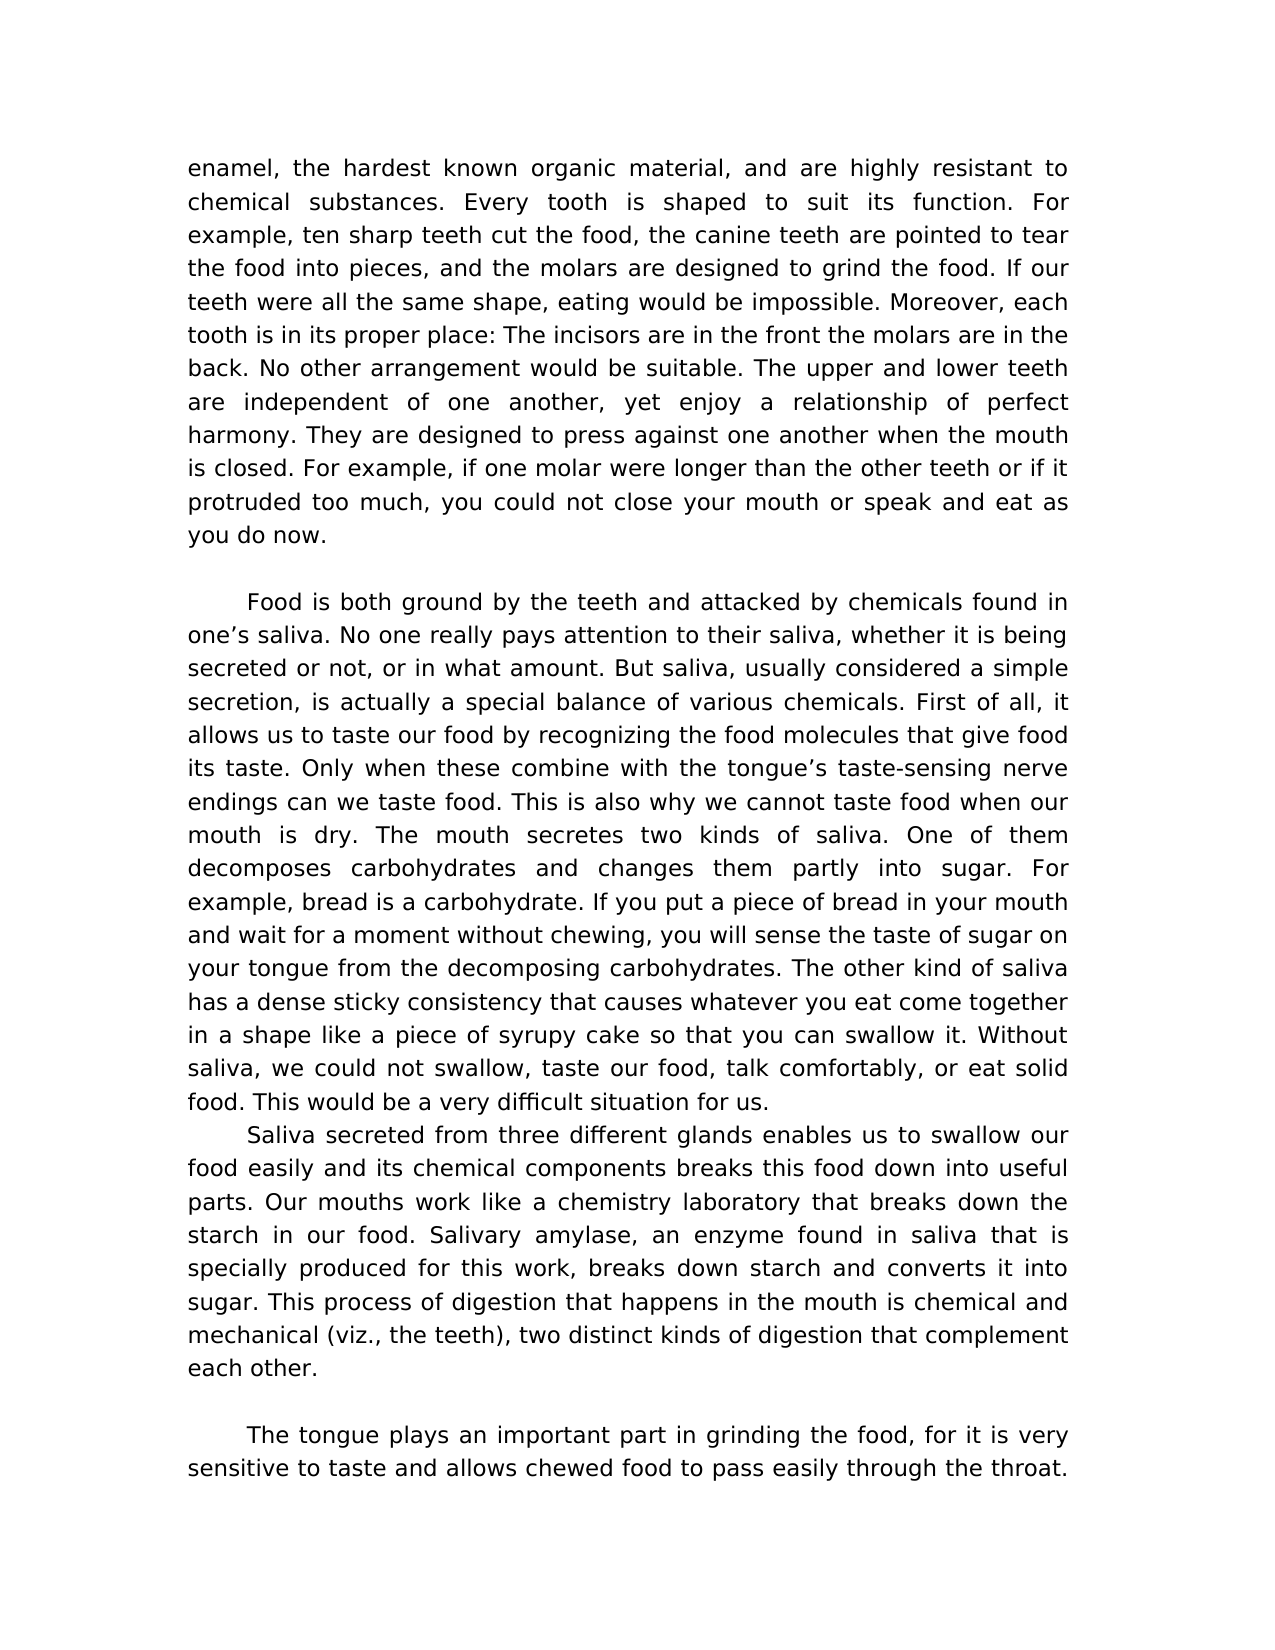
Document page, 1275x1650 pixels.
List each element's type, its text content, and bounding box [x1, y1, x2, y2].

text enamel, the hardest known organic material, and are highly resistant to chemical substances. Every tooth is shaped to suit its function. For example, ten sharp teeth cut the food, the canine teeth are pointed to tear the food into pieces, and the molars are designed to grind the food. If our teeth were all the same shape, eating would be impossible. Moreover, each tooth is in its proper place: The incisors are in the front the molars are in the back. No other arrangement would be suitable. The upper and lower teeth are independent of one another, yet enjoy a relationship of perfect harmony. They are designed to press against one another when the mouth is closed. For example, if one molar were longer than the other teeth or if it protruded too much, you could not close your mouth or speak and eat as you do now. [187, 150, 1070, 550]
text Food is both ground by the teeth and attacked by chemicals found in one’s saliva. No one really pays attention to their saliva, whether it is being secreted or not, or in what amount. But saliva, usually considered a simple secretion, is actually a special balance of various chemicals. First of all, it allows us to taste our food by recognizing the food molecules that give food its taste. Only when these combine with the tongue’s taste-sensing nerve endings can we taste food. This is also why we cannot taste food when our mouth is dry. The mouth secretes two kinds of saliva. One of them decomposes carbohydrates and changes them partly into sugar. For example, bread is a carbohydrate. If you put a piece of bread in your mouth and wait for a moment without chewing, you will sense the taste of sugar on your tongue from the decomposing carbohydrates. The other kind of saliva has a dense sticky consistency that causes whatever you eat come together in a shape like a piece of syrupy cake so that you can swallow it. Without saliva, we could not swallow, taste our food, talk comfortably, or eat solid food. This would be a very difficult situation for us. [187, 583, 1070, 1117]
text The tongue plays an important part in grinding the food, for it is very sensitive to taste and allows chewed food to pass easily through the throat. [187, 1417, 1070, 1483]
text Saliva secreted from three different glands enables us to swallow our food easily and its chemical components breaks this food down into useful parts. Our mouths work like a chemistry laboratory that breaks down the starch in our food. Salivary amylase, an enzyme found in saliva that is specially produced for this work, breaks down starch and converts it into sugar. This process of digestion that happens in the mouth is chemical and mechanical (viz., the teeth), two distinct kinds of digestion that complement each other. [187, 1117, 1070, 1383]
